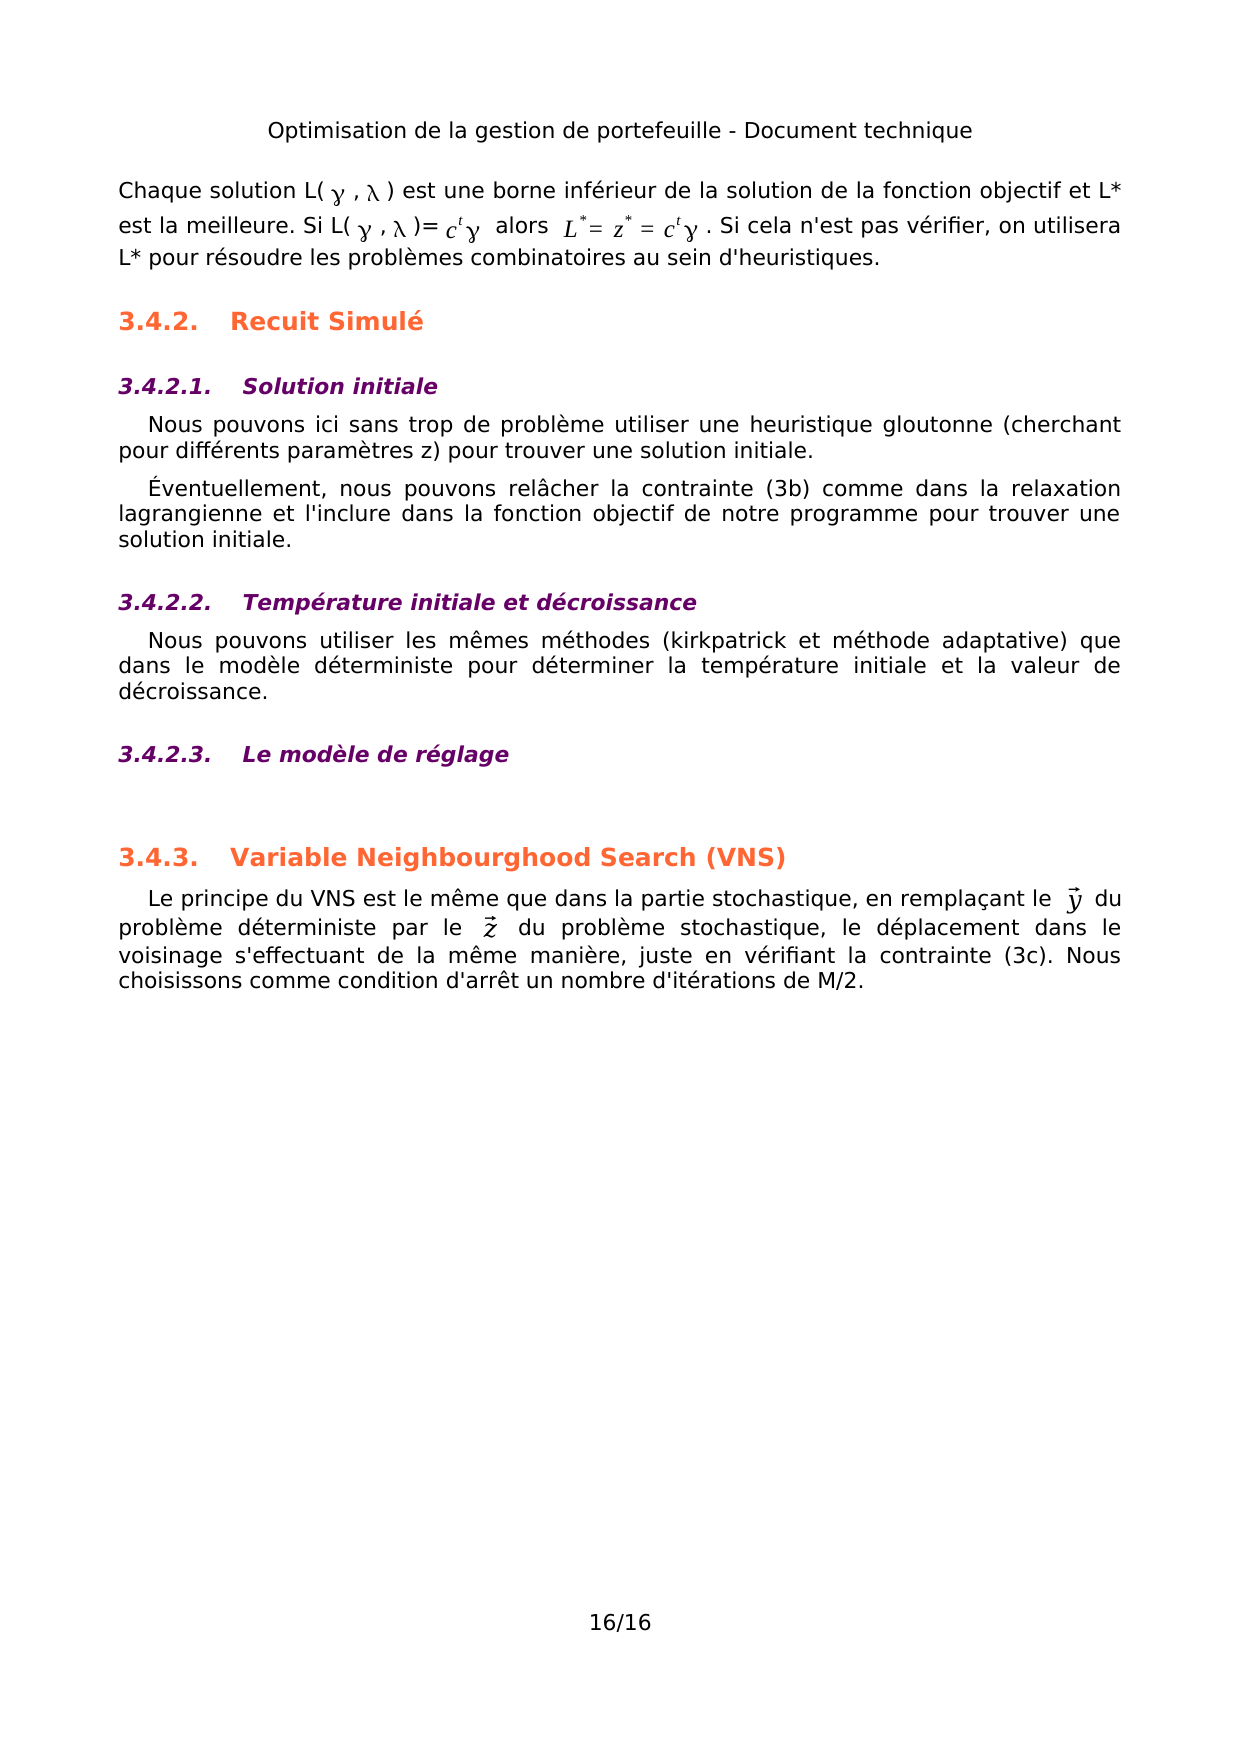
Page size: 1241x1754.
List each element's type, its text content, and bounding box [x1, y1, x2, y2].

text Nous pouvons ici sans trop de problème utiliser une heuristique gloutonne (cherchant pour différents paramètres z) pour trouver une solution initiale. [118, 412, 1122, 463]
text Chaque solution L(,) est une borne inférieur de la solution de la fonction objectif et L* est la meilleure. Si L(,)= alors . Si cela n'est pas vérifier, on utilisera L* pour résoudre les problèmes combinatoires au sein d'heuristiques. [118, 173, 1122, 270]
subtitle Température initiale et décroissance [118, 590, 1122, 615]
subtitle Variable Neighbourghood Search (VNS) [118, 843, 1122, 872]
text Nous pouvons utiliser les mêmes méthodes (kirkpatrick et méthode adaptative) que dans le modèle déterministe pour déterminer la température initiale et la valeur de décroissance. [118, 628, 1122, 704]
text Le principe du VNS est le même que dans la partie stochastique, en remplaçant le du problème déterministe par le du problème stochastique, le déplacement dans le voisinage s'effectuant de la même manière, juste en vérifiant la contrainte (3c). Nous choisissons comme condition d'arrêt un nombre d'itérations de M/2. [118, 885, 1122, 994]
subtitle Le modèle de réglage [118, 742, 1122, 767]
text Éventuellement, nous pouvons relâcher la contrainte (3b) comme dans la relaxation lagrangienne et l'inclure dans la fonction objectif de notre programme pour trouver une solution initiale. [118, 476, 1122, 552]
subtitle Solution initiale [118, 374, 1122, 400]
subtitle Recuit Simulé [118, 308, 1122, 337]
